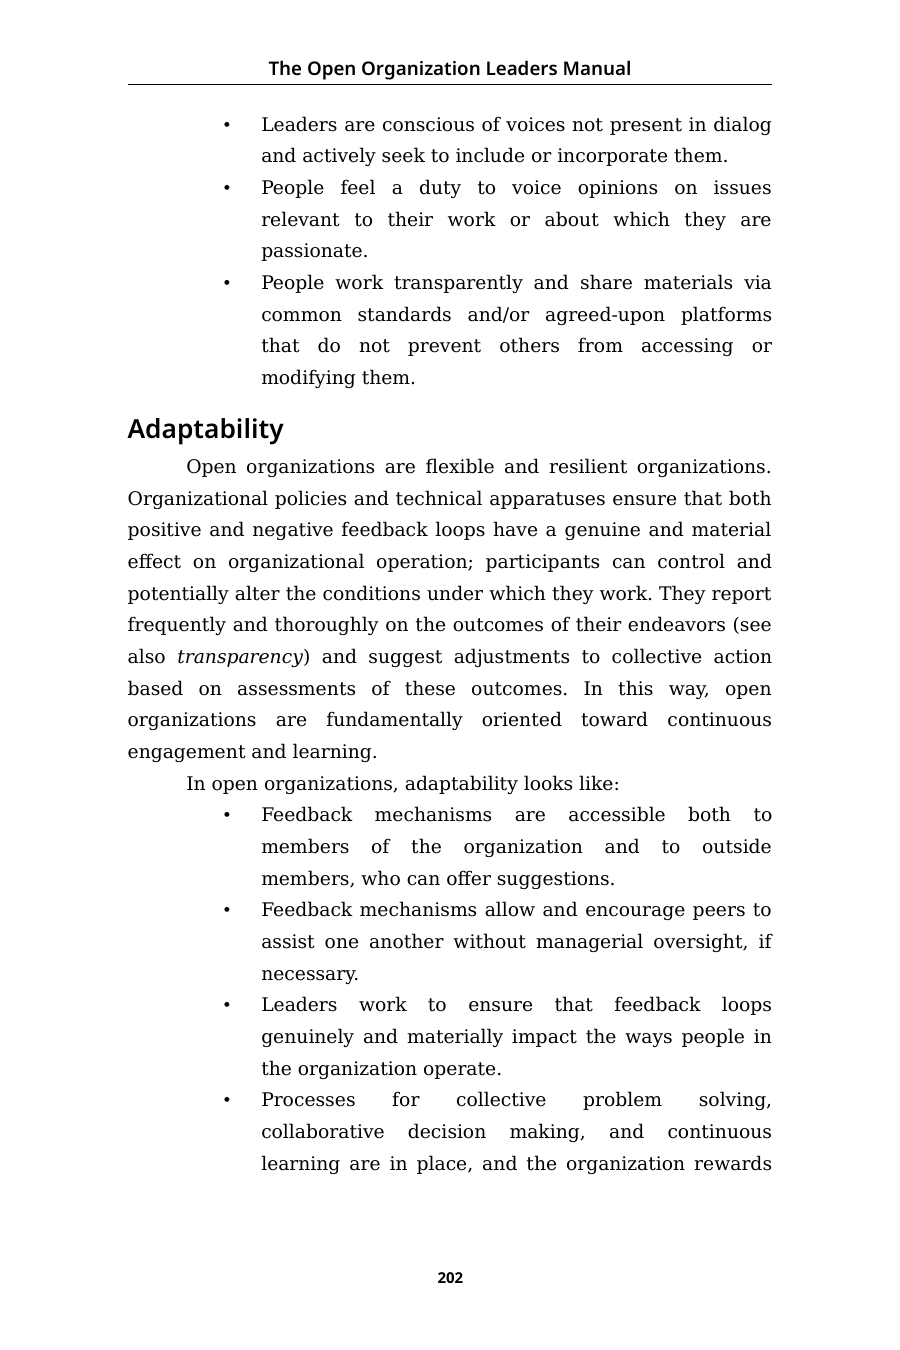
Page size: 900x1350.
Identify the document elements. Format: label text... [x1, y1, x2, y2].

list Feedback mechanisms allow and encourage peers to assist one another without managerial oversight, if necessary. [223, 899, 772, 985]
list Leaders are conscious of voices not present in dialog and actively seek to include or incorporate them. [223, 114, 772, 167]
text Open organizations are flexible and resilient organizations. Organizational policies and technical apparatuses ensure that both positive and negative feedback loops have a genuine and material effect on organizational operation; participants can control and potentially alter the conditions under which they work. They report frequently and thoroughly on the outcomes of their endeavors (see also transparency) and suggest adjustments to collective action based on assessments of these outcomes. In this way, open organizations are fundamentally oriented toward continuous engagement and learning. [127, 456, 772, 763]
list People work transparently and share materials via common standards and/or agreed-upon platforms that do not prevent others from accessing or modifying them. [223, 272, 772, 389]
list Leaders work to ensure that feedback loops genuinely and materially impact the ways people in the organization operate. [223, 994, 772, 1080]
list People feel a duty to voice opinions on issues relevant to their work or about which they are passionate. [223, 177, 772, 262]
list Feedback mechanisms are accessible both to members of the organization and to outside members, who can offer suggestions. [223, 804, 772, 890]
subtitle Adaptability [127, 414, 772, 444]
list Processes for collective problem solving, collaborative decision making, and continuous learning are in place, and the organization rewards [223, 1089, 772, 1175]
text In open organizations, adaptability looks like: [127, 773, 772, 795]
